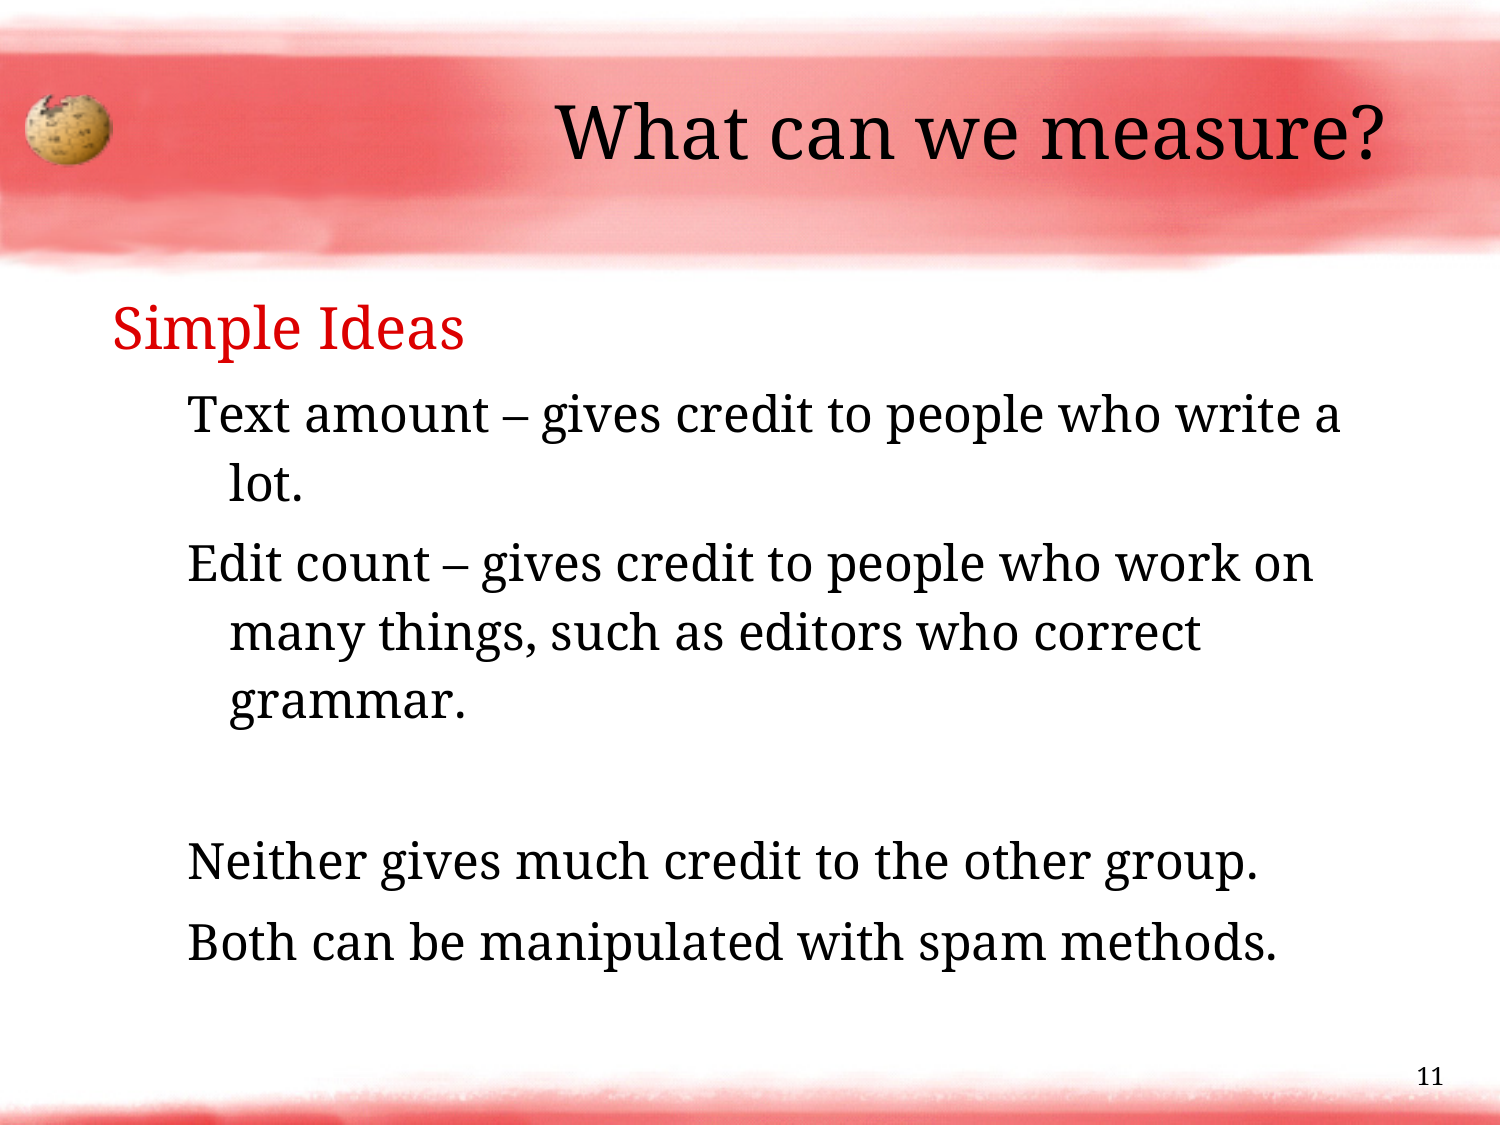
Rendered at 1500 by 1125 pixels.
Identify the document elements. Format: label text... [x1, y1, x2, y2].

list Simple Ideas Text amount – gives credit to people who write a lot. Edit count – gives credit to people who work on many things, such as editors who correct grammar. Neither gives much credit to the other group. Both can be manipulated with spam methods. [112, 287, 1387, 1035]
picture [0, 0, 1500, 1125]
title What can we measure? [112, 44, 1387, 217]
